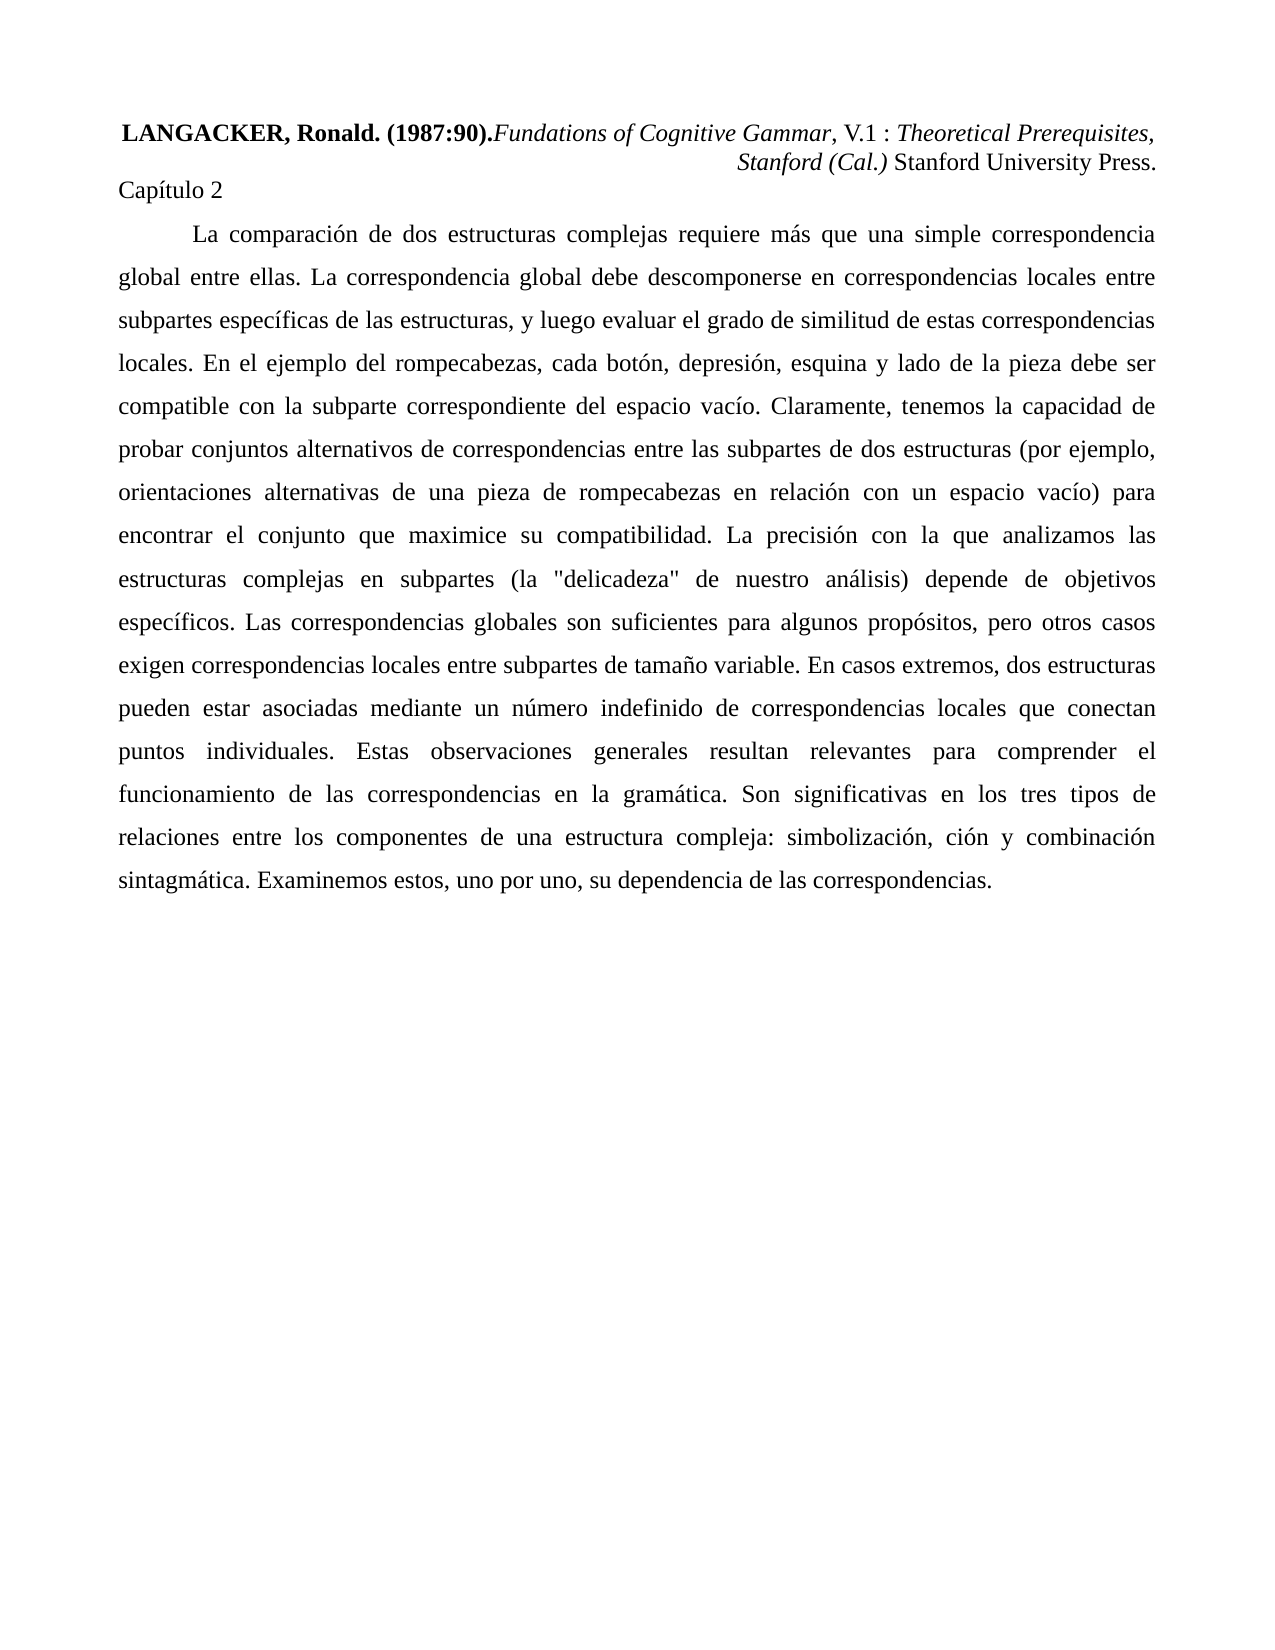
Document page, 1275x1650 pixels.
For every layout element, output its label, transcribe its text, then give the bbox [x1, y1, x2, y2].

text La comparación de dos estructuras complejas requiere más que una simple correspondencia global entre ellas. La correspondencia global debe descomponerse en correspondencias locales entre subpartes específicas de las estructuras, y luego evaluar el grado de similitud de estas correspondencias locales. En el ejemplo del rompecabezas, cada botón, depresión, esquina y lado de la pieza debe ser compatible con la subparte correspondiente del espacio vacío. Claramente, tenemos la capacidad de probar conjuntos alternativos de correspondencias entre las subpartes de dos estructuras (por ejemplo, orientaciones alternativas de una pieza de rompecabezas en relación con un espacio vacío) para encontrar el conjunto que maximice su compatibilidad. La precisión con la que analizamos las estructuras complejas en subpartes (la "delicadeza" de nuestro análisis) depende de objetivos específicos. Las correspondencias globales son suficientes para algunos propósitos, pero otros casos exigen correspondencias locales entre subpartes de tamaño variable. En casos extremos, dos estructuras pueden estar asociadas mediante un número indefinido de correspondencias locales que conectan puntos individuales. Estas observaciones generales resultan relevantes para comprender el funcionamiento de las correspondencias en la gramática. Son significativas en los tres tipos de relaciones entre los componentes de una estructura compleja: simbolización, ción y combinación sintagmática. Examinemos estos, uno por uno, su dependencia de las correspondencias. [118, 219, 1157, 894]
text Capítulo 2 [118, 176, 1157, 204]
text LANGACKER, Ronald. (1987:90).Fundations of Cognitive Gammar, V.1 : Theoretical Prerequisites, Stanford (Cal.) Stanford University Press. [118, 118, 1157, 176]
